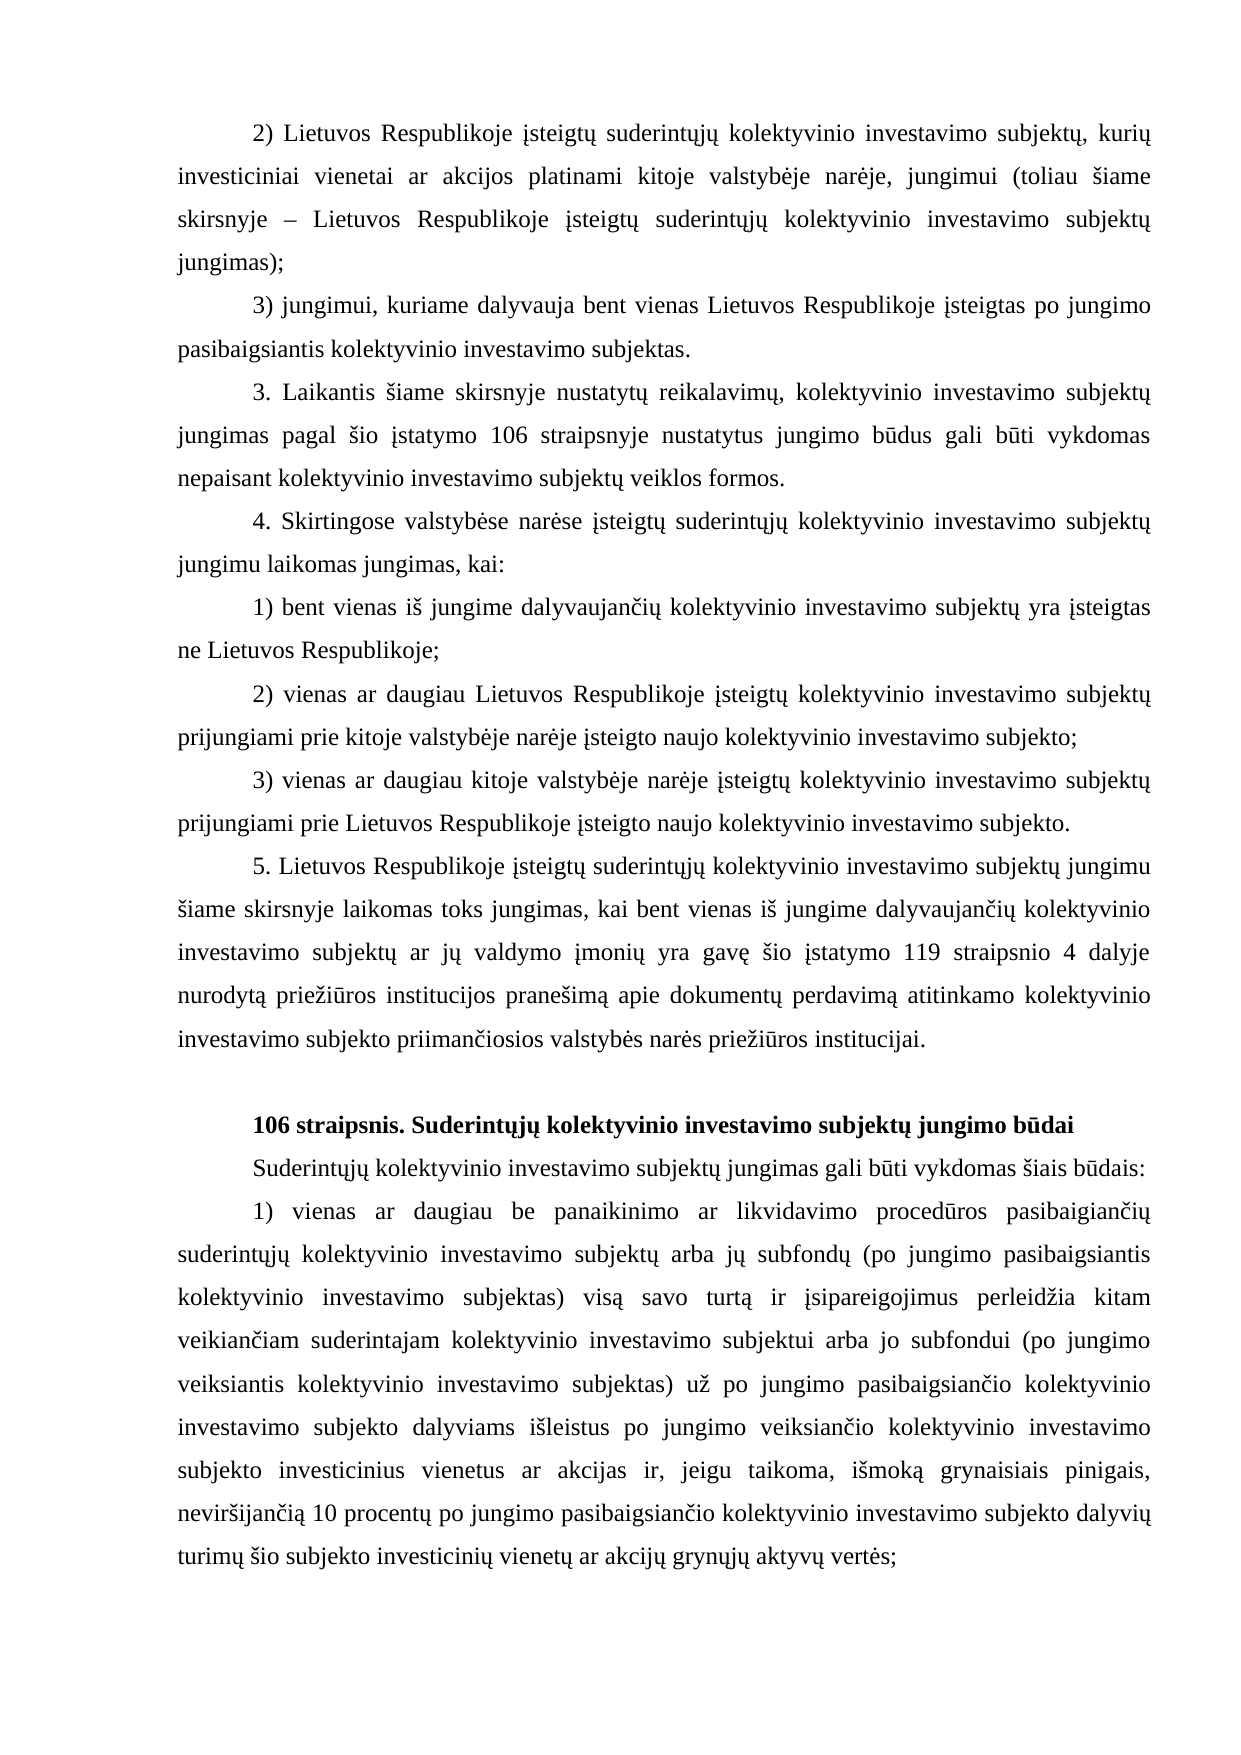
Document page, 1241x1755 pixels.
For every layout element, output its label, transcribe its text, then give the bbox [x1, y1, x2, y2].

text 2) vienas ar daugiau Lietuvos Respublikoje įsteigtų kolektyvinio investavimo subjektų prijungiami prie kitoje valstybėje narėje įsteigto naujo kolektyvinio investavimo subjekto; [177, 679, 1152, 751]
text 5. Lietuvos Respublikoje įsteigtų suderintųjų kolektyvinio investavimo subjektų jungimu šiame skirsnyje laikomas toks jungimas, kai bent vienas iš jungime dalyvaujančių kolektyvinio investavimo subjektų ar jų valdymo įmonių yra gavę šio įstatymo 119 straipsnio 4 dalyje nurodytą priežiūros institucijos pranešimą apie dokumentų perdavimą atitinkamo kolektyvinio investavimo subjekto priimančiosios valstybės narės priežiūros institucijai. [177, 851, 1152, 1052]
text 3) vienas ar daugiau kitoje valstybėje narėje įsteigtų kolektyvinio investavimo subjektų prijungiami prie Lietuvos Respublikoje įsteigto naujo kolektyvinio investavimo subjekto. [177, 765, 1152, 837]
text 3) jungimui, kuriame dalyvauja bent vienas Lietuvos Respublikoje įsteigtas po jungimo pasibaigsiantis kolektyvinio investavimo subjektas. [177, 291, 1152, 362]
text 4. Skirtingose valstybėse narėse įsteigtų suderintųjų kolektyvinio investavimo subjektų jungimu laikomas jungimas, kai: [177, 506, 1152, 578]
text 3. Laikantis šiame skirsnyje nustatytų reikalavimų, kolektyvinio investavimo subjektų jungimas pagal šio įstatymo 106 straipsnyje nustatytus jungimo būdus gali būti vykdomas nepaisant kolektyvinio investavimo subjektų veiklos formos. [177, 377, 1152, 492]
text 1) bent vienas iš jungime dalyvaujančių kolektyvinio investavimo subjektų yra įsteigtas ne Lietuvos Respublikoje; [177, 592, 1152, 664]
text Suderintųjų kolektyvinio investavimo subjektų jungimas gali būti vykdomas šiais būdais: [177, 1153, 1152, 1182]
text 2) Lietuvos Respublikoje įsteigtų suderintųjų kolektyvinio investavimo subjektų, kurių investiciniai vienetai ar akcijos platinami kitoje valstybėje narėje, jungimui (toliau šiame skirsnyje – Lietuvos Respublikoje įsteigtų suderintųjų kolektyvinio investavimo subjektų jungimas); [177, 118, 1152, 276]
text 1) vienas ar daugiau be panaikinimo ar likvidavimo procedūros pasibaigiančių suderintųjų kolektyvinio investavimo subjektų arba jų subfondų (po jungimo pasibaigsiantis kolektyvinio investavimo subjektas) visą savo turtą ir įsipareigojimus perleidžia kitam veikiančiam suderintajam kolektyvinio investavimo subjektui arba jo subfondui (po jungimo veiksiantis kolektyvinio investavimo subjektas) už po jungimo pasibaigsiančio kolektyvinio investavimo subjekto dalyviams išleistus po jungimo veiksiančio kolektyvinio investavimo subjekto investicinius vienetus ar akcijas ir, jeigu taikoma, išmoką grynaisiais pinigais, neviršijančią 10 procentų po jungimo pasibaigsiančio kolektyvinio investavimo subjekto dalyvių turimų šio subjekto investicinių vienetų ar akcijų grynųjų aktyvų vertės; [177, 1196, 1152, 1570]
text 106 straipsnis. Suderintųjų kolektyvinio investavimo subjektų jungimo būdai [252, 1110, 1152, 1139]
